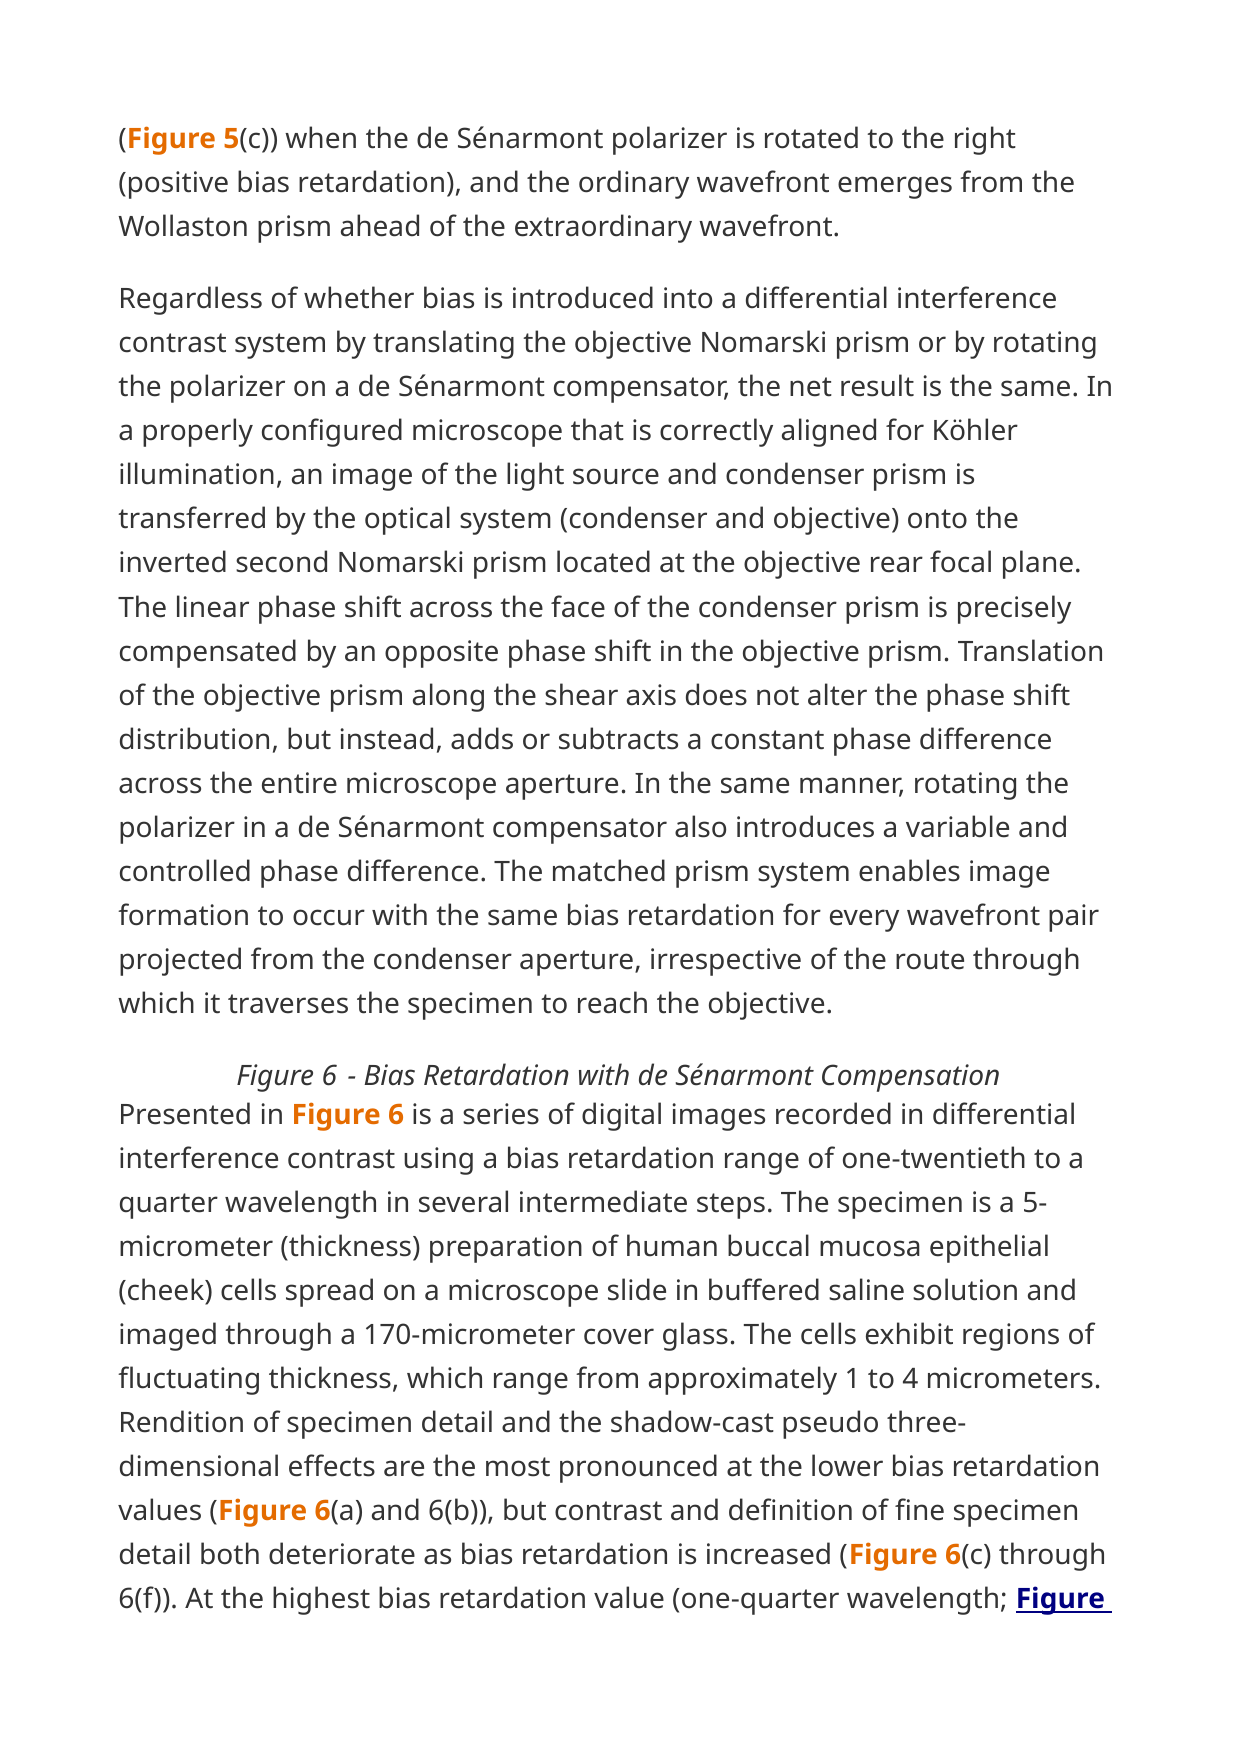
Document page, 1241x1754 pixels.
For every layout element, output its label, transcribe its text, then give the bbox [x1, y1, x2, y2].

text Presented in Figure 6 is a series of digital images recorded in differential interference contrast using a bias retardation range of one-twentieth to a quarter wavelength in several intermediate steps. The specimen is a 5-micrometer (thickness) preparation of human buccal mucosa epithelial (cheek) cells spread on a microscope slide in buffered saline solution and imaged through a 170-micrometer cover glass. The cells exhibit regions of fluctuating thickness, which range from approximately 1 to 4 micrometers. Rendition of specimen detail and the shadow-cast pseudo three-dimensional effects are the most pronounced at the lower bias retardation values (Figure 6(a) and 6(b)), but contrast and definition of fine specimen detail both deteriorate as bias retardation is increased (Figure 6(c) through 6(f)). At the highest bias retardation value (one-quarter wavelength; Figure [118, 1094, 1122, 1617]
text (Figure 5(c)) when the de Sénarmont polarizer is rotated to the right (positive bias retardation), and the ordinary wavefront emerges from the Wollaston prism ahead of the extraordinary wavefront. [118, 118, 1122, 244]
text Regardless of whether bias is introduced into a differential interference contrast system by translating the objective Nomarski prism or by rotating the polarizer on a de Sénarmont compensator, the net result is the same. In a properly configured microscope that is correctly aligned for Köhler illumination, an image of the light source and condenser prism is transferred by the optical system (condenser and objective) onto the inverted second Nomarski prism located at the objective rear focal plane. The linear phase shift across the face of the condenser prism is precisely compensated by an opposite phase shift in the objective prism. Translation of the objective prism along the shear axis does not alter the phase shift distribution, but instead, adds or subtracts a constant phase difference across the entire microscope aperture. In the same manner, rotating the polarizer in a de Sénarmont compensator also introduces a variable and controlled phase difference. The matched prism system enables image formation to occur with the same bias retardation for every wavefront pair projected from the condenser aperture, irrespective of the route through which it traverses the specimen to reach the objective. [118, 278, 1122, 1022]
subtitle Figure 6 - Bias Retardation with de Sénarmont Compensation [118, 1056, 1122, 1094]
